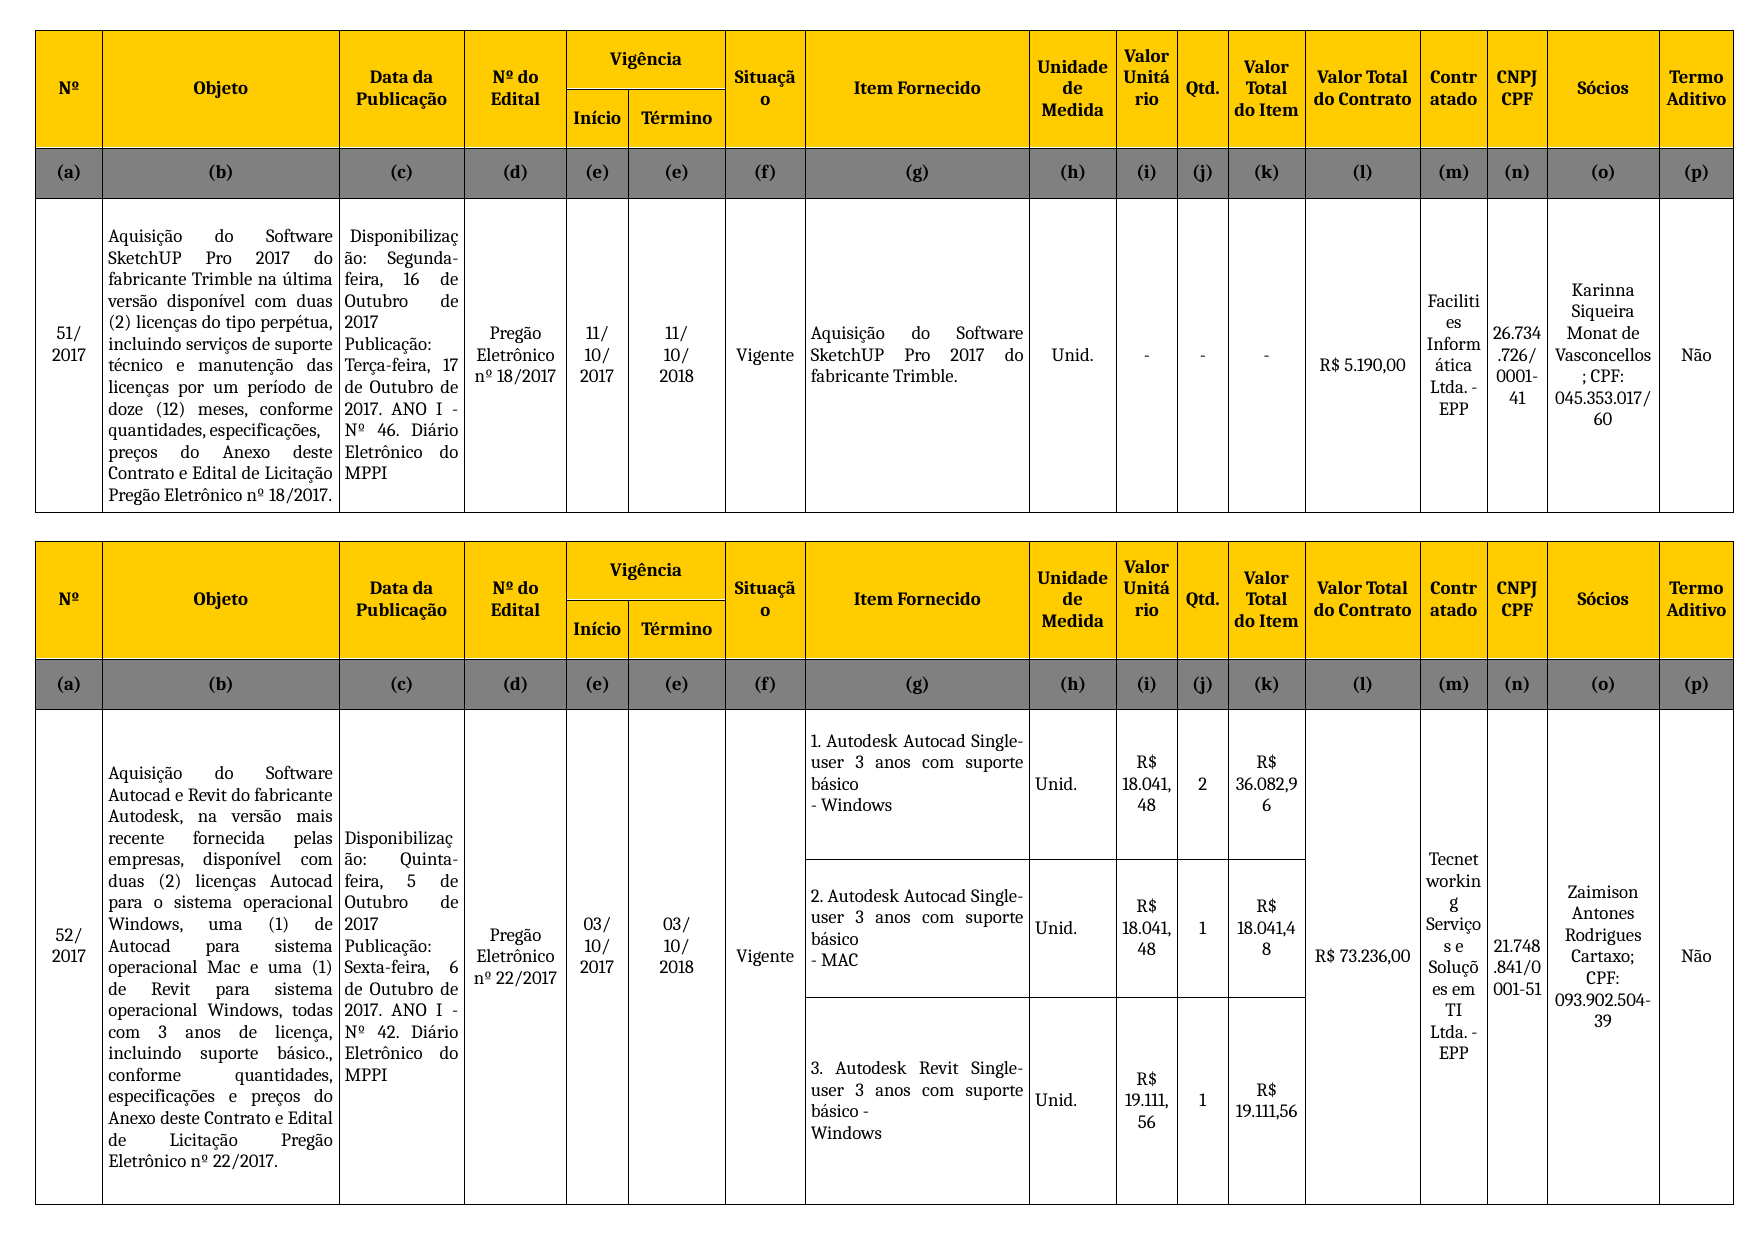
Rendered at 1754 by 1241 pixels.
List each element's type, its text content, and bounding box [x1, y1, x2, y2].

table_cell (b) [103, 660, 339, 709]
table_cell Pregão Eletrônico nº 18/2017 [465, 199, 566, 512]
table_cell (b) [103, 149, 339, 198]
table_cell Início [567, 90, 628, 147]
table_cell (d) [465, 660, 566, 709]
table_cell - [1178, 199, 1228, 512]
table_header Valor Unitário [1117, 542, 1177, 658]
table_cell Unid. [1030, 860, 1116, 997]
table_cell Pregão Eletrônico nº 22/2017 [465, 710, 566, 1204]
table_header Unidade de Medida [1030, 542, 1116, 658]
table_cell (e) [567, 149, 628, 198]
table_cell (e) [567, 660, 628, 709]
table_header Nº [36, 542, 102, 658]
table_cell Zaimison Antones Rodrigues Cartaxo; CPF: 093.902.504-39 [1548, 710, 1659, 1204]
table_header Situação [726, 31, 805, 147]
table_cell (g) [806, 149, 1029, 198]
table_cell (k) [1229, 149, 1305, 198]
table_header Vigência [567, 31, 725, 88]
table_cell 52/ 2017 [36, 710, 102, 1204]
table_header Qtd. [1178, 31, 1228, 147]
table_cell R$ 36.082,96 [1229, 710, 1305, 859]
table_cell 1 [1178, 860, 1228, 997]
table_cell Vigente [726, 710, 805, 1204]
table_cell 1 [1178, 998, 1228, 1204]
table_cell - [1229, 199, 1305, 512]
table_header Valor Unitário [1117, 31, 1177, 147]
table_header Contratado [1421, 31, 1487, 147]
table_header Item Fornecido [806, 31, 1029, 147]
table_header CNPJ CPF [1488, 542, 1547, 658]
table_cell R$ 18.041,48 [1117, 860, 1177, 997]
table_cell (j) [1178, 660, 1228, 709]
table_cell R$ 5.190,00 [1306, 199, 1420, 512]
table_header Situação [726, 542, 805, 658]
table_cell (a) [36, 149, 102, 198]
table_header Nº do Edital [465, 542, 566, 658]
table_cell (p) [1660, 660, 1733, 709]
table_cell (h) [1030, 149, 1116, 198]
table_cell Não [1660, 710, 1733, 1204]
table_cell Tecnetworking Serviços e Soluções em TI Ltda. - EPP [1421, 710, 1487, 1204]
table_cell Aquisição do Software Autocad e Revit do fabricante Autodesk, na versão mais recente fornecida pelas empresas, disponível com duas (2) licenças Autocad para o sistema operacional Windows, uma (1) de Autocad para sistema operacional Mac e uma (1) de Revit para sistema operacional Windows, todas com 3 anos de licença, incluindo suporte básico., conforme quantidades, especificações e preços do Anexo deste Contrato e Edital de Licitação Pregão Eletrônico nº 22/2017. [103, 710, 339, 1204]
table_cell (c) [340, 660, 464, 709]
table_cell (n) [1488, 149, 1547, 198]
table_cell (g) [806, 660, 1029, 709]
table_cell 51/ 2017 [36, 199, 102, 512]
table_header Termo Aditivo [1660, 31, 1733, 147]
table_header Sócios [1548, 542, 1659, 658]
table_cell (k) [1229, 660, 1305, 709]
table_cell (l) [1306, 149, 1420, 198]
table_header Vigência [567, 542, 725, 599]
table_cell (l) [1306, 660, 1420, 709]
table_cell (m) [1421, 660, 1487, 709]
table_cell Unid. [1030, 998, 1116, 1204]
table_cell 26.734.726/0001-41 [1488, 199, 1547, 512]
table_cell R$ 18.041,48 [1117, 710, 1177, 859]
table_header Sócios [1548, 31, 1659, 147]
table_header Unidade de Medida [1030, 31, 1116, 147]
table_header Nº do Edital [465, 31, 566, 147]
table_cell Disponibilização: Quinta-feira, 5 de Outubro de 2017 Publicação: Sexta-feira, 6 de Outubro de 2017. ANO I - Nº 42. Diário Eletrônico do MPPI [340, 710, 464, 1204]
table_cell Karinna Siqueira Monat de Vasconcellos; CPF: 045.353.017/60 [1548, 199, 1659, 512]
table_cell Unid. [1030, 710, 1116, 859]
table_header CNPJ CPF [1488, 31, 1547, 147]
table_header Objeto [103, 542, 339, 658]
table_cell Aquisição do Software SketchUP Pro 2017 do fabricante Trimble na última versão disponível com duas (2) licenças do tipo perpétua, incluindo serviços de suporte técnico e manutenção das licenças por um período de doze (12) meses, conforme quantidades, especificações, preços do Anexo deste Contrato e Edital de Licitação Pregão Eletrônico nº 18/2017. [103, 199, 339, 512]
table_cell (e) [629, 149, 725, 198]
table_cell (f) [726, 660, 805, 709]
table_header Item Fornecido [806, 542, 1029, 658]
table_cell (o) [1548, 660, 1659, 709]
table_cell 2. Autodesk Autocad Single-user 3 anos com suporte básico - MAC [806, 860, 1029, 997]
table_cell R$ 73.236,00 [1306, 710, 1420, 1204]
table_cell (i) [1117, 149, 1177, 198]
table_header Valor Total do Item [1229, 31, 1305, 147]
table_cell 03/ 10/ 2017 [567, 710, 628, 1204]
table_cell R$ 19.111,56 [1117, 998, 1177, 1204]
table_header Objeto [103, 31, 339, 147]
table_header Termo Aditivo [1660, 542, 1733, 658]
table_cell 21.748.841/0001-51 [1488, 710, 1547, 1204]
table_cell Disponibilização: Segunda-feira, 16 de Outubro de 2017 Publicação: Terça-feira, 17 de Outubro de 2017. ANO I - Nº 46. Diário Eletrônico do MPPI [340, 199, 464, 512]
table_cell Término [629, 90, 725, 147]
table_cell Vigente [726, 199, 805, 512]
table_cell (m) [1421, 149, 1487, 198]
table_cell (c) [340, 149, 464, 198]
table_cell (f) [726, 149, 805, 198]
table_header Valor Total do Contrato [1306, 31, 1420, 147]
table_cell (a) [36, 660, 102, 709]
table_cell 1. Autodesk Autocad Single-user 3 anos com suporte básico - Windows [806, 710, 1029, 859]
table_cell Início [567, 601, 628, 658]
table_cell (i) [1117, 660, 1177, 709]
table_cell R$ 19.111,56 [1229, 998, 1305, 1204]
table_cell (h) [1030, 660, 1116, 709]
table_cell Aquisição do Software SketchUP Pro 2017 do fabricante Trimble. [806, 199, 1029, 512]
table_cell Unid. [1030, 199, 1116, 512]
table_cell 03/ 10/ 2018 [629, 710, 725, 1204]
table_cell (e) [629, 660, 725, 709]
table_cell (j) [1178, 149, 1228, 198]
table_cell (n) [1488, 660, 1547, 709]
table_header Valor Total do Item [1229, 542, 1305, 658]
table_header Data da Publicação [340, 542, 464, 658]
table_cell (d) [465, 149, 566, 198]
table_cell 11/ 10/ 2018 [629, 199, 725, 512]
table_header Nº [36, 31, 102, 147]
table_cell Não [1660, 199, 1733, 512]
table_cell (p) [1660, 149, 1733, 198]
table_header Data da Publicação [340, 31, 464, 147]
table_header Valor Total do Contrato [1306, 542, 1420, 658]
table_cell 11/ 10/ 2017 [567, 199, 628, 512]
table_header Contratado [1421, 542, 1487, 658]
table_cell R$ 18.041,48 [1229, 860, 1305, 997]
table_cell - [1117, 199, 1177, 512]
table_cell (o) [1548, 149, 1659, 198]
table_cell Facilities Informática Ltda. - EPP [1421, 199, 1487, 512]
table_header Qtd. [1178, 542, 1228, 658]
table_cell 2 [1178, 710, 1228, 859]
table_cell 3. Autodesk Revit Single-user 3 anos com suporte básico - Windows [806, 998, 1029, 1204]
table_cell Término [629, 601, 725, 658]
